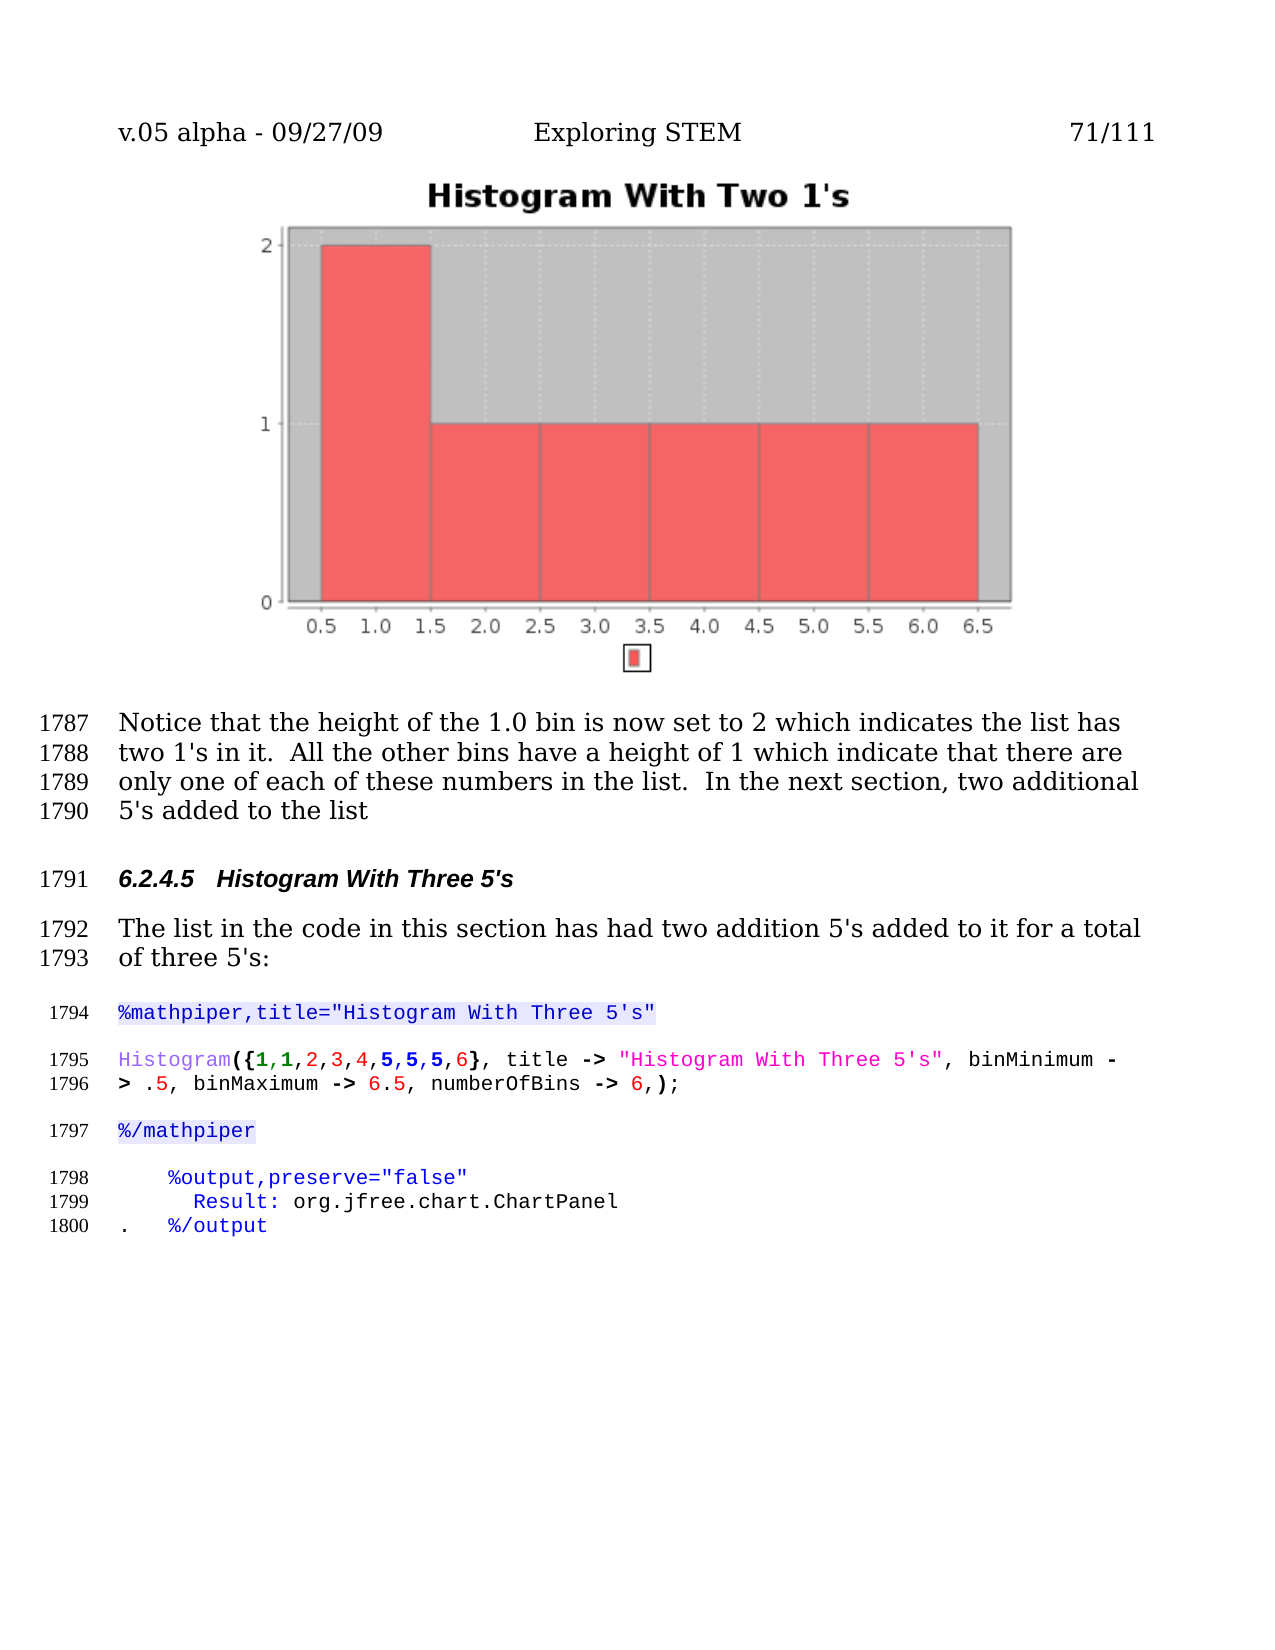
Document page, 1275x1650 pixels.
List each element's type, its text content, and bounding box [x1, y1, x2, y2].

text Result: org.jfree.chart.ChartPanel [118, 1191, 1157, 1214]
text %output,preserve="false" [118, 1167, 1157, 1191]
text %mathpiper,title="Histogram With Three 5's" [118, 1002, 1157, 1025]
text . %/output [118, 1214, 1157, 1238]
text %/mathpiper [118, 1120, 1157, 1144]
subtitle Histogram With Three 5's [118, 864, 1157, 893]
text The list in the code in this section has had two addition 5's added to it for a total of three 5's: [118, 914, 1157, 972]
picture [245, 176, 1030, 674]
text Notice that the height of the 1.0 bin is now set to 2 which indicates the list has two 1's in it. All the other bins have a height of 1 which indicate that there are only one of each of these numbers in the list. In the next section, two additional 5's added to the list [118, 708, 1157, 825]
text Histogram({1,1,2,3,4,5,5,5,6}, title -> "Histogram With Three 5's", binMinimum -> .5, binMaximum -> 6.5, numberOfBins -> 6,); [118, 1049, 1157, 1096]
